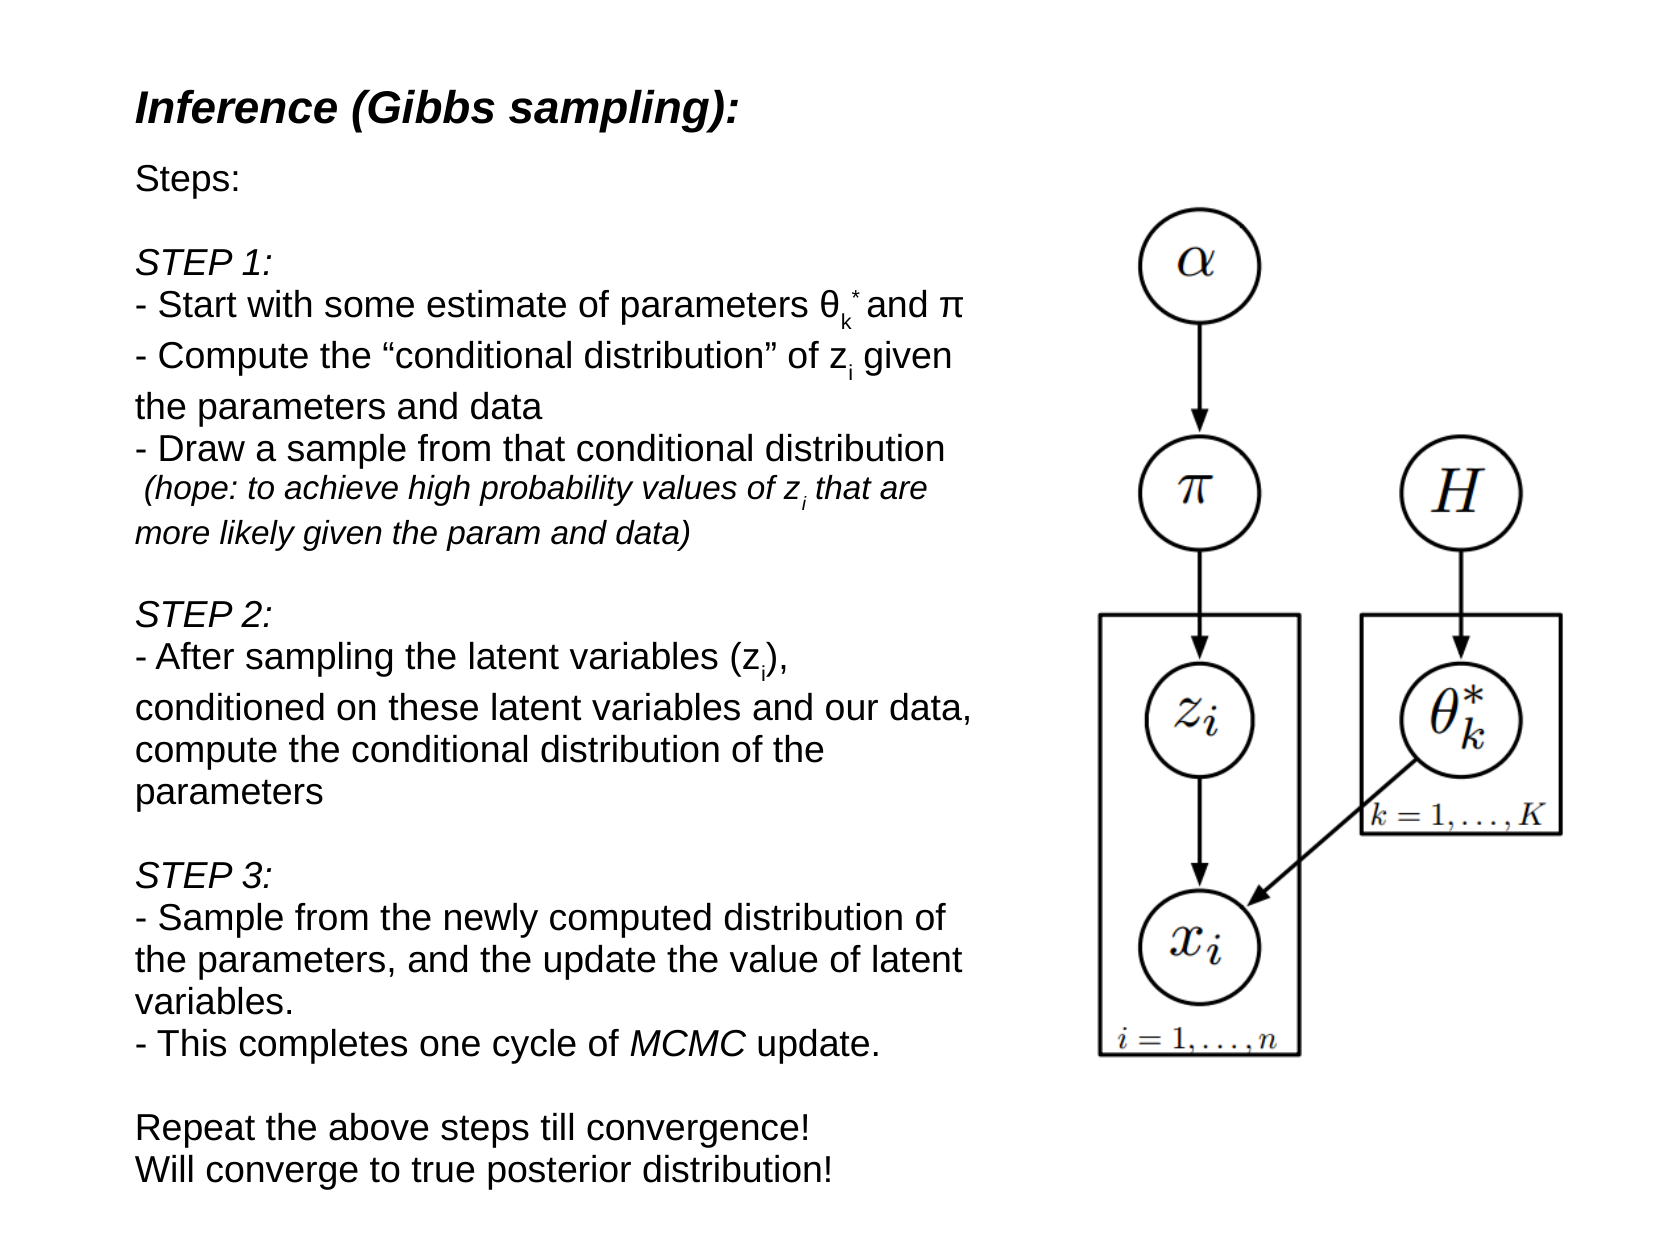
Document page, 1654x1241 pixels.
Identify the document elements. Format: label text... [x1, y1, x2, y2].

text_box Inference (Gibbs sampling): [120, 75, 1441, 142]
text_box Steps: STEP 1: - Start with some estimate of parameters θk* and π - Compute the “conditional distribution” of zi given the parameters and data - Draw a sample from that conditional distribution (hope: to achieve high probability values of zi that are more likely given the param and data) STEP 2: - After sampling the latent variables (zi), conditioned on these latent variables and our data, compute the conditional distribution of the parameters STEP 3: - Sample from the newly computed distribution of the parameters, and the update the value of latent variables. - This completes one cycle of MCMC update. Repeat the above steps till convergence! Will converge to true posterior distribution! [120, 150, 1006, 1241]
picture [1062, 194, 1576, 1081]
